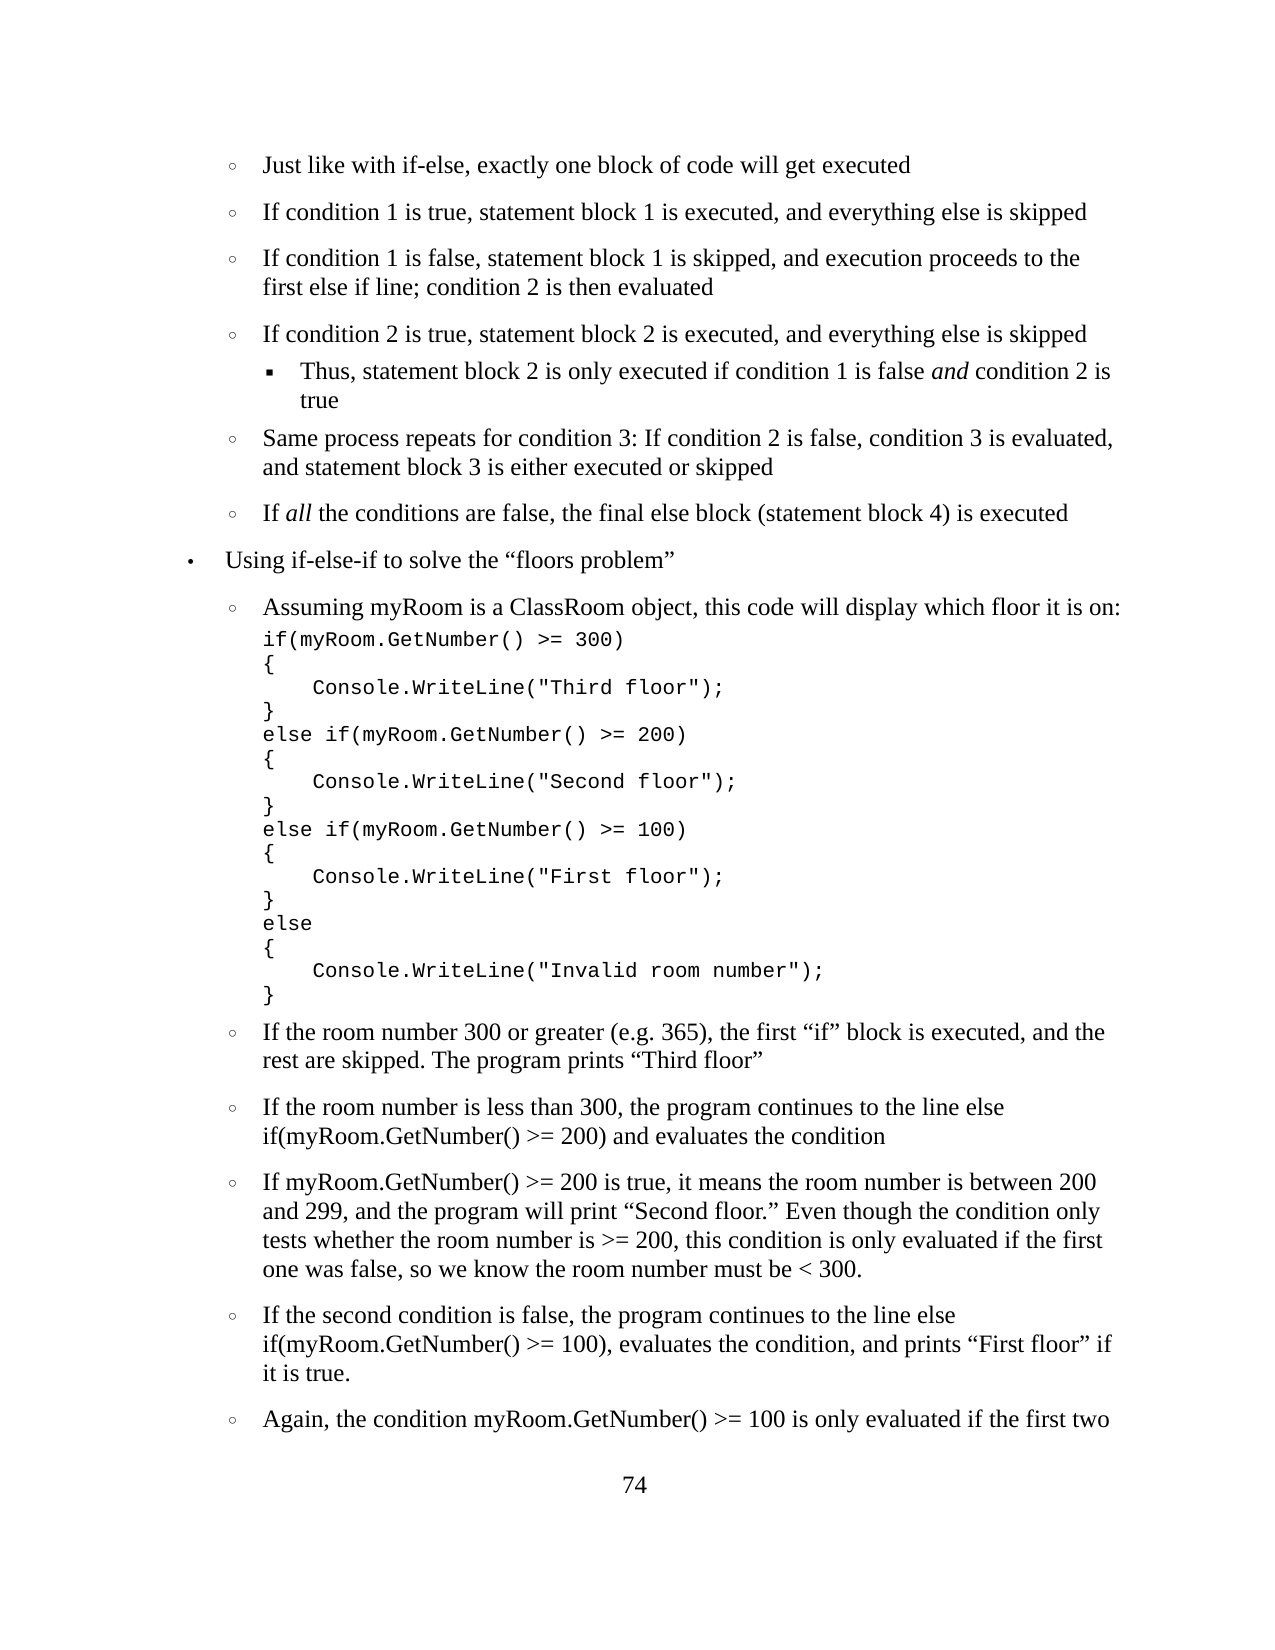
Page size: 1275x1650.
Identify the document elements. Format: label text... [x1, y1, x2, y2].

list Console.WriteLine("Second floor"); [225, 771, 1125, 795]
list Same process repeats for condition 3: If condition 2 is false, condition 3 is evaluated, and statement block 3 is either executed or skipped [225, 423, 1125, 480]
list Again, the condition myRoom.GetNumber() >= 100 is only evaluated if the first two [225, 1404, 1125, 1433]
list if(myRoom.GetNumber() >= 300) [225, 629, 1125, 653]
list } [225, 984, 1125, 1008]
list } [225, 795, 1125, 818]
list If the second condition is false, the program continues to the line else if(myRoom.GetNumber() >= 100), evaluates the condition, and prints “First floor” if it is true. [225, 1300, 1125, 1387]
list { [225, 842, 1125, 866]
list If myRoom.GetNumber() >= 200 is true, it means the room number is between 200 and 299, and the program will print “Second floor.” Even though the condition only tests whether the room number is >= 200, this condition is only evaluated if the first one was false, so we know the room number must be < 300. [225, 1167, 1125, 1282]
list Using if-else-if to solve the “floors problem” [187, 545, 1125, 574]
list If the room number 300 or greater (e.g. 365), the first “if” block is executed, and the rest are skipped. The program prints “Third floor” [225, 1017, 1125, 1074]
list If condition 2 is true, statement block 2 is executed, and everything else is skipped [225, 319, 1125, 347]
list } [225, 889, 1125, 913]
list Console.WriteLine("Invalid room number"); [225, 960, 1125, 984]
list Just like with if-else, exactly one block of code will get executed [225, 150, 1125, 179]
list If condition 1 is true, statement block 1 is executed, and everything else is skipped [225, 197, 1125, 225]
list Console.WriteLine("First floor"); [225, 866, 1125, 889]
list else if(myRoom.GetNumber() >= 200) [225, 724, 1125, 748]
list { [225, 937, 1125, 960]
list else [225, 913, 1125, 937]
list else if(myRoom.GetNumber() >= 100) [225, 818, 1125, 842]
list Console.WriteLine("Third floor"); [225, 677, 1125, 700]
list } [225, 700, 1125, 724]
list { [225, 653, 1125, 677]
list If the room number is less than 300, the program continues to the line else if(myRoom.GetNumber() >= 200) and evaluates the condition [225, 1092, 1125, 1149]
list Thus, statement block 2 is only executed if condition 1 is false and condition 2 is true [262, 356, 1125, 414]
list If condition 1 is false, statement block 1 is skipped, and execution proceeds to the first else if line; condition 2 is then evaluated [225, 243, 1125, 301]
list If all the conditions are false, the final else block (statement block 4) is executed [225, 498, 1125, 527]
list Assuming myRoom is a ClassRoom object, this code will display which floor it is on: [225, 592, 1125, 620]
list { [225, 748, 1125, 771]
